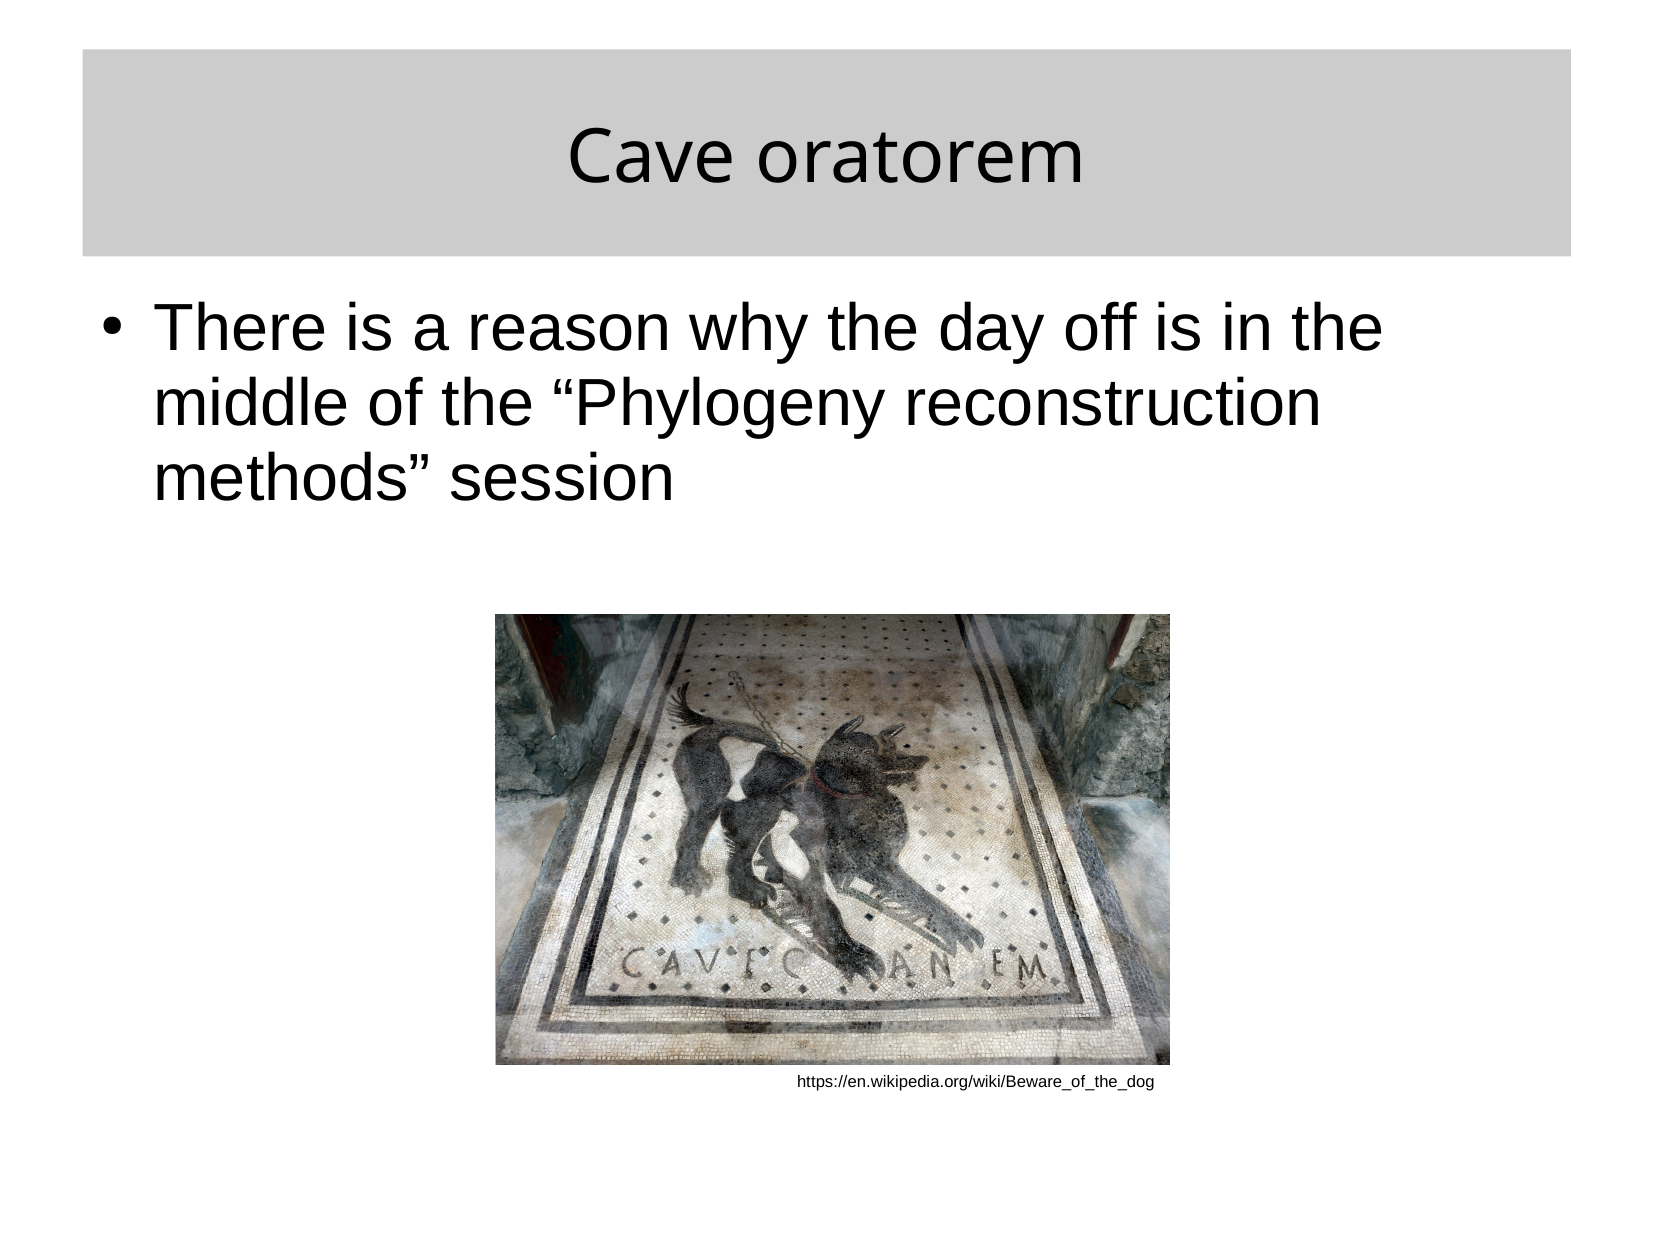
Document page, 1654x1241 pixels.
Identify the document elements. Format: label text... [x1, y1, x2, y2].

title Cave oratorem [82, 49, 1571, 257]
list There is a reason why the day off is in the middle of the “Phylogeny reconstruction methods” session [82, 290, 1571, 1010]
text_box https://en.wikipedia.org/wiki/Beware_of_the_dog [735, 1065, 1171, 1106]
picture [495, 614, 1170, 1066]
